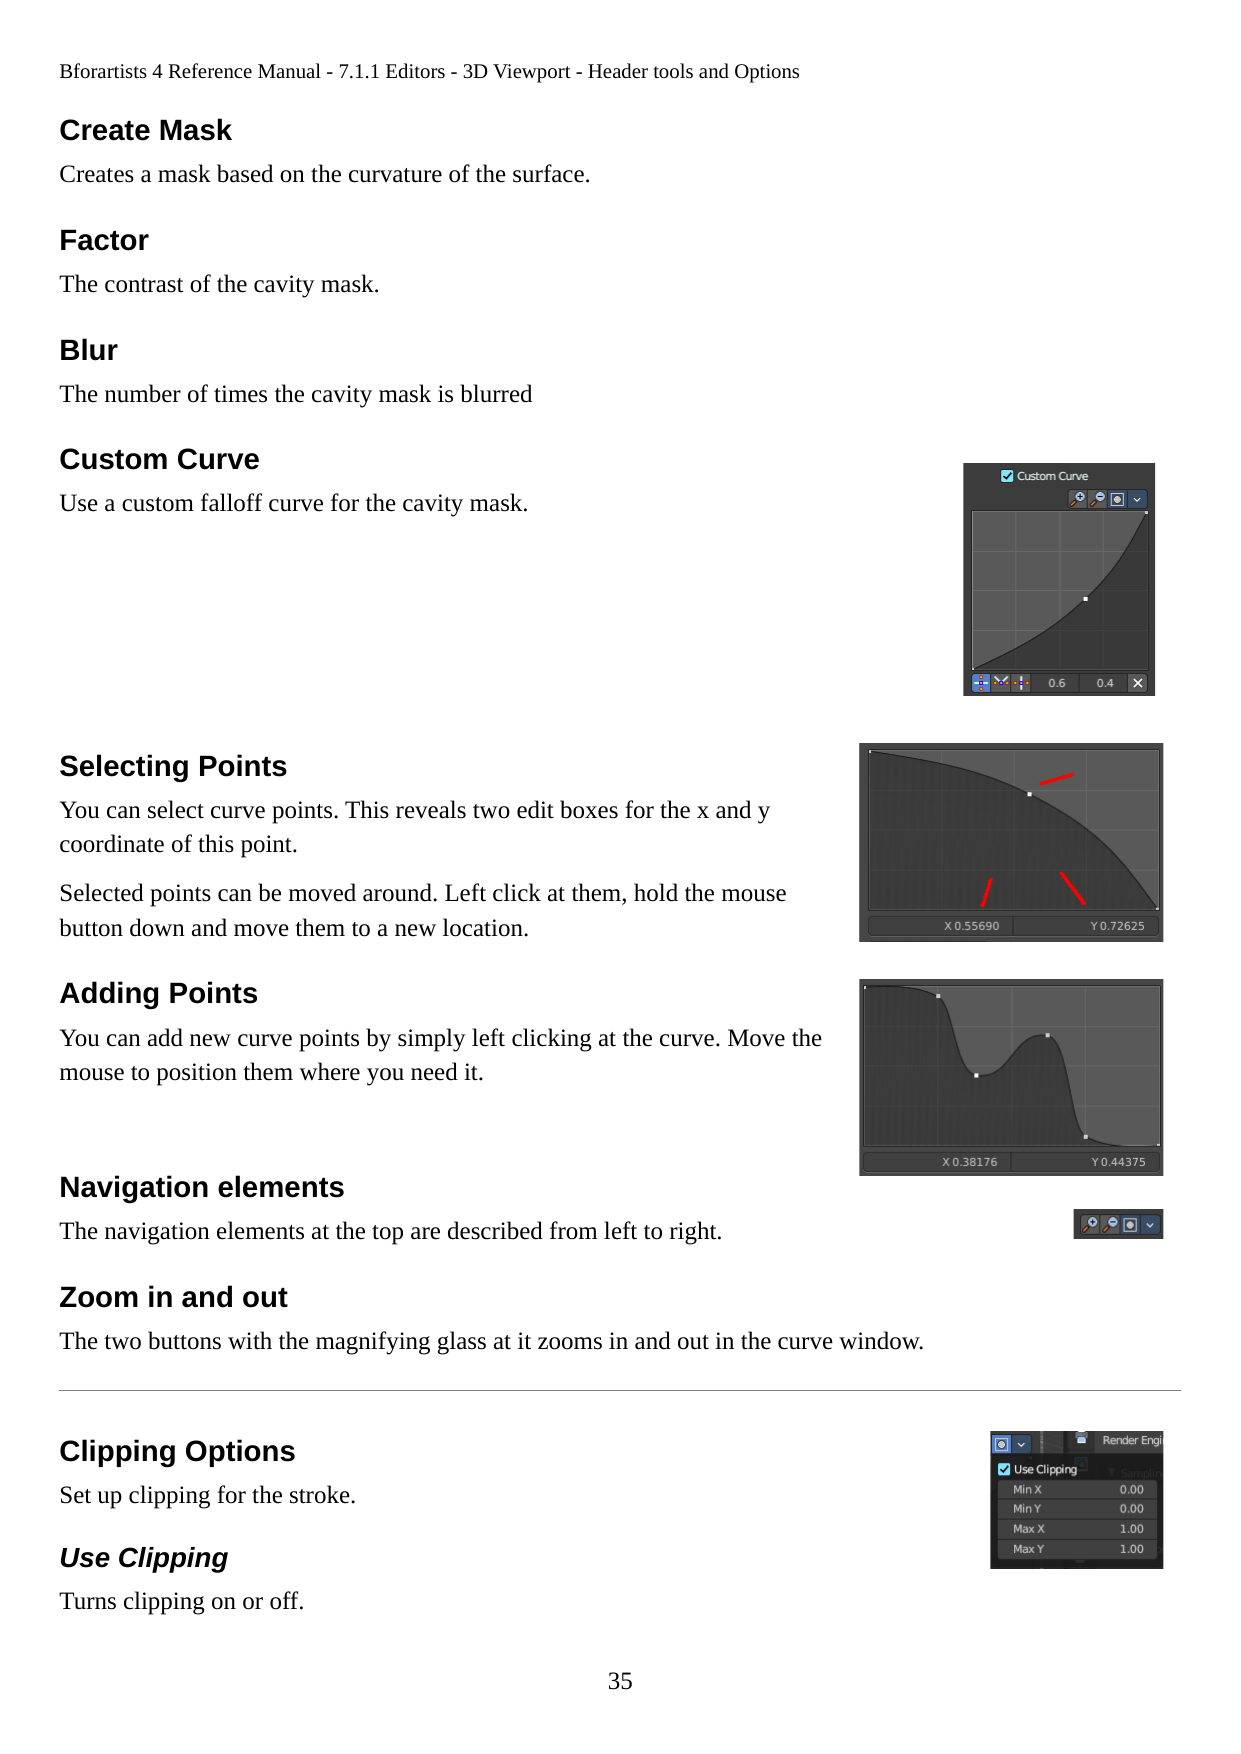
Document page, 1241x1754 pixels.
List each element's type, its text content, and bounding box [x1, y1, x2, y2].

text The navigation elements at the top are described from left to right. [59, 1216, 1181, 1245]
text Set up clipping for the stroke. [59, 1480, 990, 1509]
text The number of times the cavity mask is blurred [59, 379, 1181, 407]
subtitle Blur [59, 332, 1181, 366]
picture [963, 463, 1156, 696]
subtitle [1164, 748, 1181, 782]
subtitle Use Clipping [59, 1542, 1181, 1573]
text The two buttons with the magnifying glass at it zooms in and out in the curve window. [59, 1326, 1181, 1355]
picture [990, 1431, 1164, 1569]
subtitle Selecting Points [59, 748, 859, 782]
subtitle Custom Curve [59, 442, 1181, 476]
text Turns clipping on or off. [59, 1586, 1181, 1615]
subtitle Navigation elements [59, 1170, 1181, 1203]
text Use a custom falloff curve for the cavity mask. [59, 488, 963, 517]
picture [859, 979, 1164, 1176]
picture [859, 743, 1164, 942]
text You can select curve points. This reveals two edit boxes for the x and y coordinate of this point. [59, 795, 859, 858]
subtitle Create Mask [59, 113, 1181, 146]
text Selected points can be moved around. Left click at them, hold the mouse button down and move them to a new location. [59, 878, 859, 941]
subtitle Factor [59, 222, 1181, 256]
subtitle Zoom in and out [59, 1280, 1181, 1313]
text You can add new curve points by simply left clicking at the curve. Move the mouse to position them where you need it. [59, 1023, 859, 1086]
text Creates a mask based on the curvature of the surface. [59, 159, 1181, 188]
picture [1073, 1209, 1164, 1239]
subtitle Clipping Options [59, 1434, 990, 1467]
text The contrast of the cavity mask. [59, 269, 1181, 297]
subtitle [1164, 1434, 1181, 1467]
subtitle Adding Points [59, 976, 1181, 1010]
